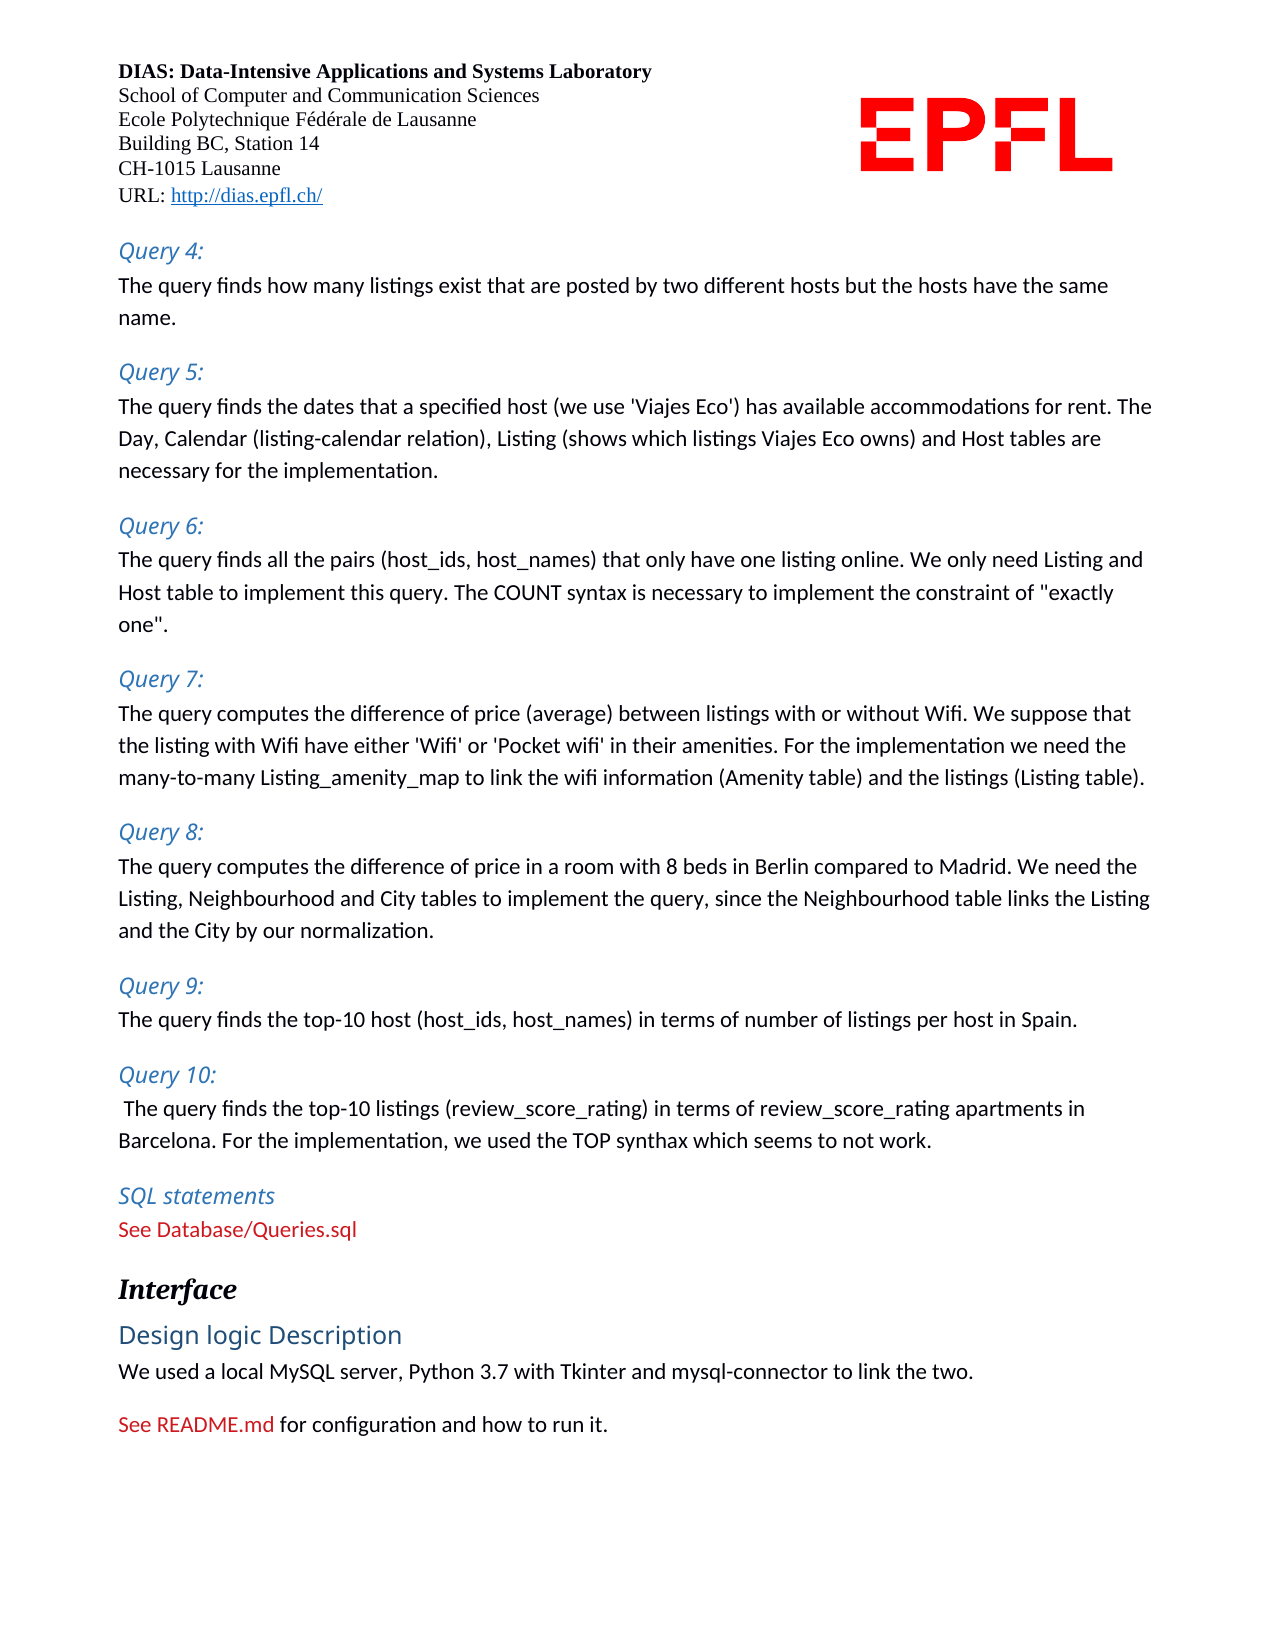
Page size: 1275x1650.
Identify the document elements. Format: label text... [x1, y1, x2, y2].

subtitle SQL statements [118, 1180, 1157, 1211]
text See Database/Queries.sql [118, 1216, 1157, 1244]
subtitle Query 8: [118, 816, 1157, 847]
subtitle Query 9: [118, 969, 1157, 1001]
subtitle Query 7: [118, 663, 1157, 694]
text The query finds the top-10 listings (review_score_rating) in terms of review_score_rating apartments in Barcelona. For the implementation, we used the TOP synthax which seems to not work. [118, 1094, 1157, 1155]
text The query computes the difference of price (average) between listings with or without Wifi. We suppose that the listing with Wifi have either 'Wifi' or 'Pocket wifi' in their amenities. For the implementation we need the many-to-many Listing_amenity_map to link the wifi information (Amenity table) and the listings (Listing table). [118, 699, 1157, 791]
text The query finds all the pairs (host_ids, host_names) that only have one listing online. We only need Listing and Host table to implement this query. The COUNT syntax is necessary to implement the constraint of "exactly one". [118, 546, 1157, 638]
text The query finds how many listings exist that are posted by two different hosts but the hosts have the same name. [118, 271, 1157, 331]
text The query finds the top-10 host (host_ids, host_names) in terms of number of listings per host in Spain. [118, 1006, 1157, 1033]
text The query finds the dates that a specified host (we use 'Viajes Eco') has available accommodations for rent. The Day, Calendar (listing-calendar relation), Listing (shows which listings Viajes Eco owns) and Host tables are necessary for the implementation. [118, 392, 1157, 484]
text We used a local MySQL server, Python 3.7 with Tkinter and mysql-connector to link the two. [118, 1357, 1157, 1385]
text See README.md for configuration and how to run it. [118, 1410, 1157, 1438]
picture [829, 67, 1143, 203]
text The query computes the difference of price in a room with 8 beds in Berlin compared to Madrid. We need the Listing, Neighbourhood and City tables to implement the query, since the Neighbourhood table links the Listing and the City by our normalization. [118, 852, 1157, 944]
subtitle Interface [118, 1273, 1157, 1306]
subtitle Query 6: [118, 509, 1157, 541]
subtitle Design logic Description [118, 1318, 1157, 1352]
subtitle Query 10: [118, 1058, 1157, 1090]
subtitle Query 5: [118, 356, 1157, 387]
subtitle Query 4: [118, 235, 1157, 266]
